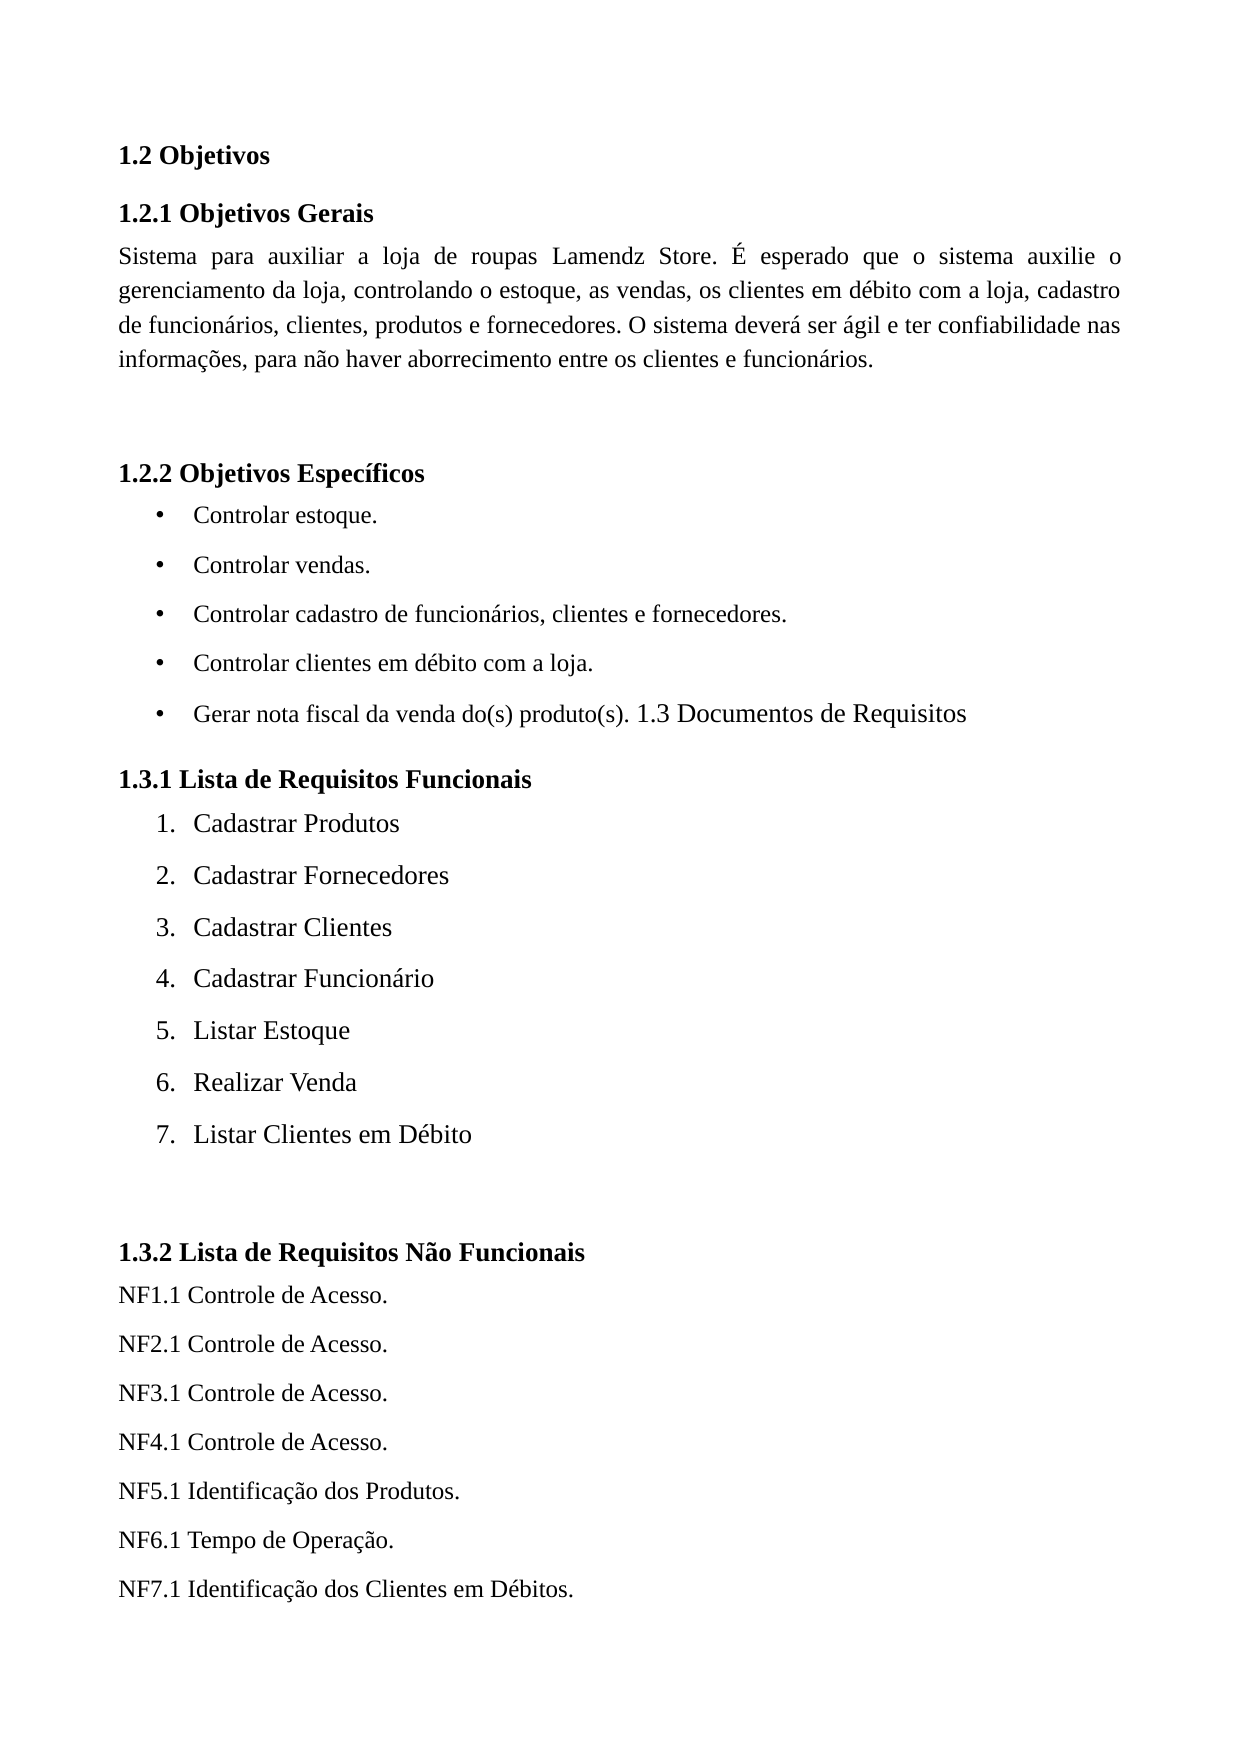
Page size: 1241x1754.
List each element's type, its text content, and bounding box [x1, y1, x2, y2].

list Realizar Venda [156, 1066, 1122, 1097]
list Listar Clientes em Débito [156, 1118, 1122, 1149]
list Listar Estoque [156, 1014, 1122, 1046]
text NF3.1 Controle de Acesso. [118, 1378, 1122, 1407]
list Cadastrar Funcionário [156, 963, 1122, 994]
list Controlar vendas. [156, 550, 1122, 578]
text NF6.1 Tempo de Operação. [118, 1526, 1122, 1554]
subtitle 1.2.1 Objetivos Gerais [118, 197, 1122, 228]
subtitle 1.2.2 Objetivos Específicos [118, 457, 1122, 488]
subtitle 1.3.1 Lista de Requisitos Funcionais [118, 763, 1122, 794]
subtitle 1.2 Objetivos [118, 139, 1122, 170]
text NF1.1 Controle de Acesso. [118, 1280, 1122, 1309]
list Cadastrar Clientes [156, 911, 1122, 942]
list Cadastrar Fornecedores [156, 859, 1122, 890]
text NF2.1 Controle de Acesso. [118, 1329, 1122, 1358]
list Cadastrar Produtos [156, 807, 1122, 838]
text NF7.1 Identificação dos Clientes em Débitos. [118, 1574, 1122, 1603]
list Controlar clientes em débito com a loja. [156, 648, 1122, 677]
list Controlar cadastro de funcionários, clientes e fornecedores. [156, 599, 1122, 627]
list Gerar nota fiscal da venda do(s) produto(s). 1.3 Documentos de Requisitos [156, 697, 1122, 728]
list Controlar estoque. [156, 501, 1122, 529]
text Sistema para auxiliar a loja de roupas Lamendz Store. É esperado que o sistema auxilie o gerenciamento da loja, controlando o estoque, as vendas, os clientes em débito com a loja, cadastro de funcionários, clientes, produtos e fornecedores. O sistema deverá ser ágil e ter confiabilidade nas informações, para não haver aborrecimento entre os clientes e funcionários. [118, 241, 1122, 373]
text NF4.1 Controle de Acesso. [118, 1427, 1122, 1456]
text NF5.1 Identificação dos Produtos. [118, 1476, 1122, 1505]
subtitle 1.3.2 Lista de Requisitos Não Funcionais [118, 1237, 1122, 1268]
